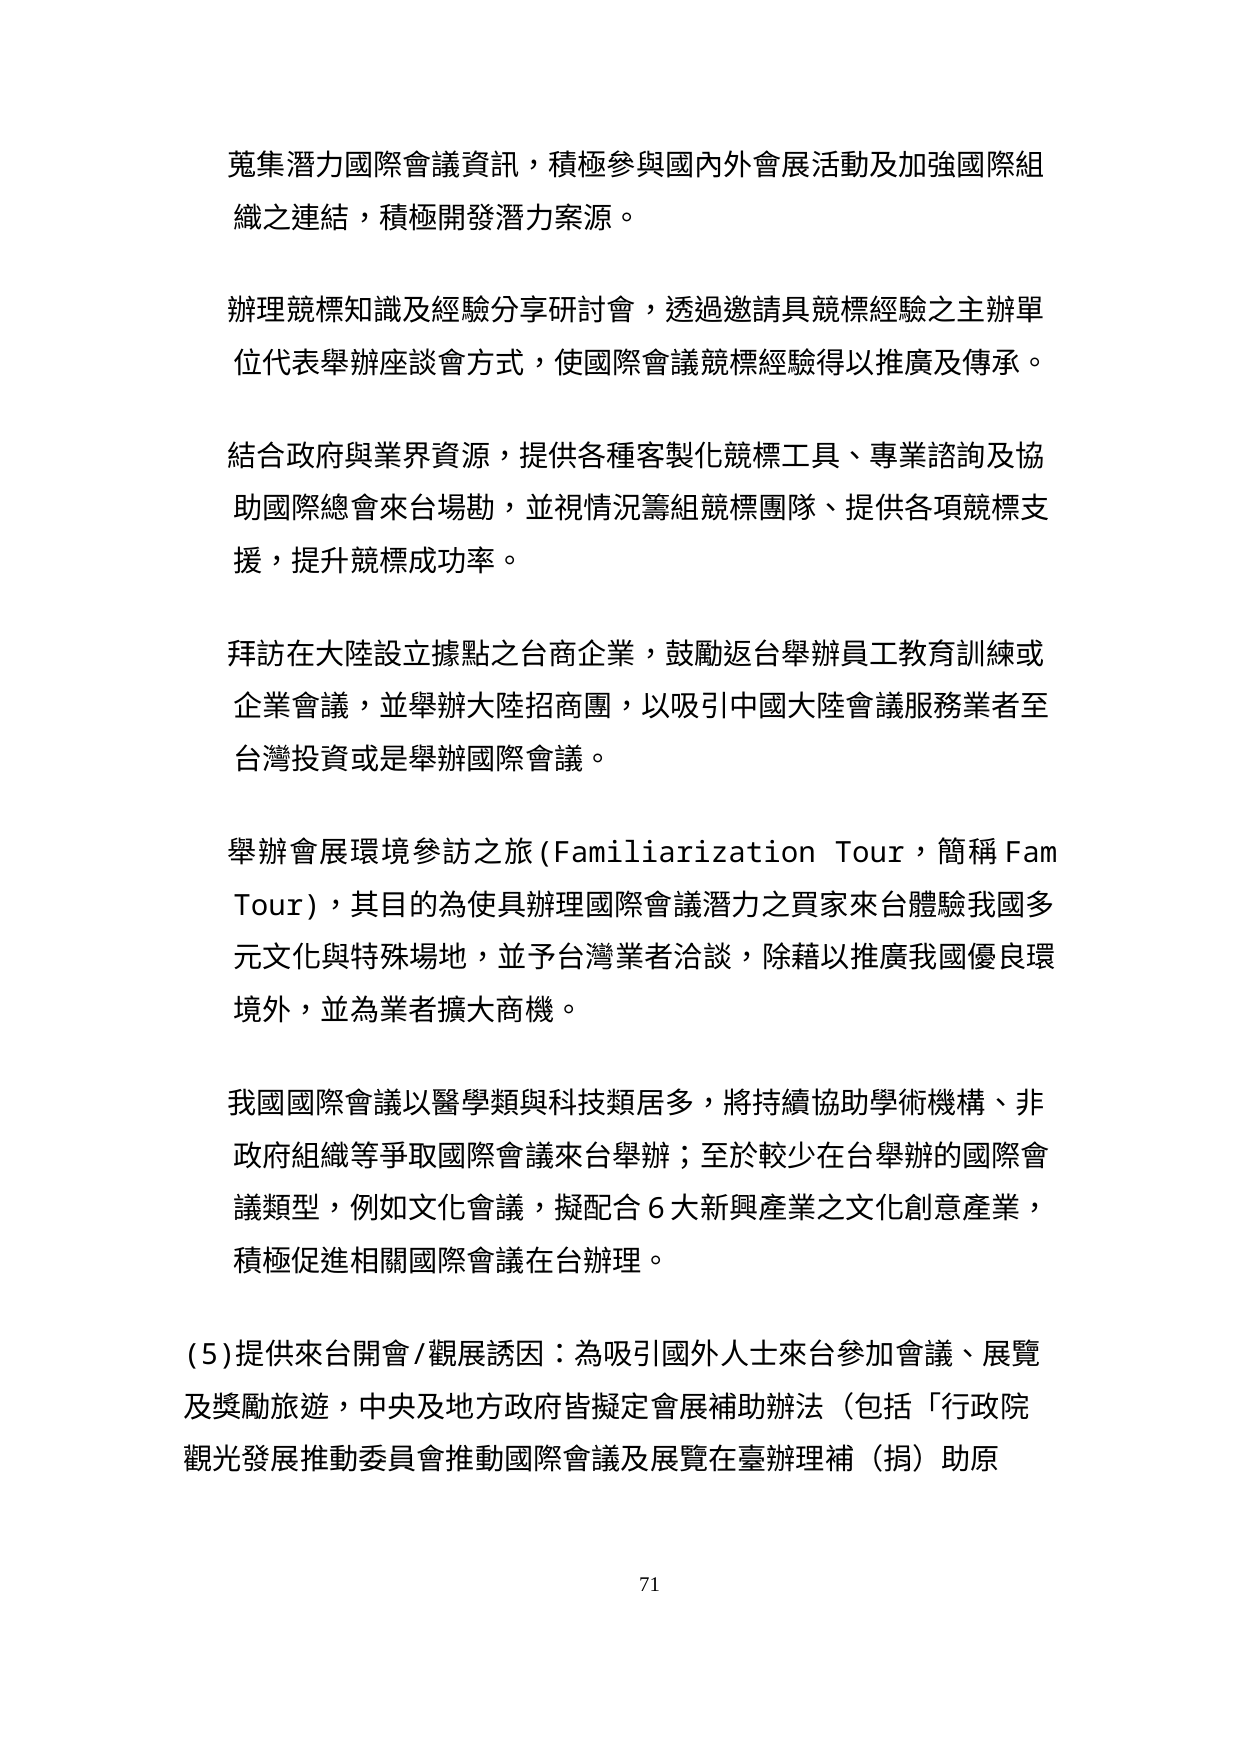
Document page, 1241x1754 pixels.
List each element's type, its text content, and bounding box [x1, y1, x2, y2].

list 蒐集潛力國際會議資訊，積極參與國內外會展活動及加強國際組織之連結，積極開發潛力案源。 [177, 142, 1057, 237]
list 舉辦會展環境參訪之旅(Familiarization Tour，簡稱Fam Tour)，其目的為使具辦理國際會議潛力之買家來台體驗我國多元文化與特殊場地，並予台灣業者洽談，除藉以推廣我國優良環境外，並為業者擴大商機。 [177, 828, 1057, 1029]
list 結合政府與業界資源，提供各種客製化競標工具、專業諮詢及協助國際總會來台場勘，並視情況籌組競標團隊、提供各項競標支援，提升競標成功率。 [177, 432, 1057, 580]
list 我國國際會議以醫學類與科技類居多，將持續協助學術機構、非政府組織等爭取國際會議來台舉辦；至於較少在台舉辦的國際會議類型，例如文化會議，擬配合6大新興產業之文化創意產業，積極促進相關國際會議在台辦理。 [177, 1079, 1057, 1280]
list 辦理競標知識及經驗分享研討會，透過邀請具競標經驗之主辦單位代表舉辦座談會方式，使國際會議競標經驗得以推廣及傳承。 [177, 287, 1057, 382]
list 拜訪在大陸設立據點之台商企業，鼓勵返台舉辦員工教育訓練或企業會議，並舉辦大陸招商團，以吸引中國大陸會議服務業者至台灣投資或是舉辦國際會議。 [177, 630, 1057, 778]
text (5)提供來台開會/觀展誘因：為吸引國外人士來台參加會議、展覽及獎勵旅遊，中央及地方政府皆擬定會展補助辦法（包括「行政院觀光發展推動委員會推動國際會議及展覽在臺辦理補（捐）助原 [183, 1330, 1057, 1478]
